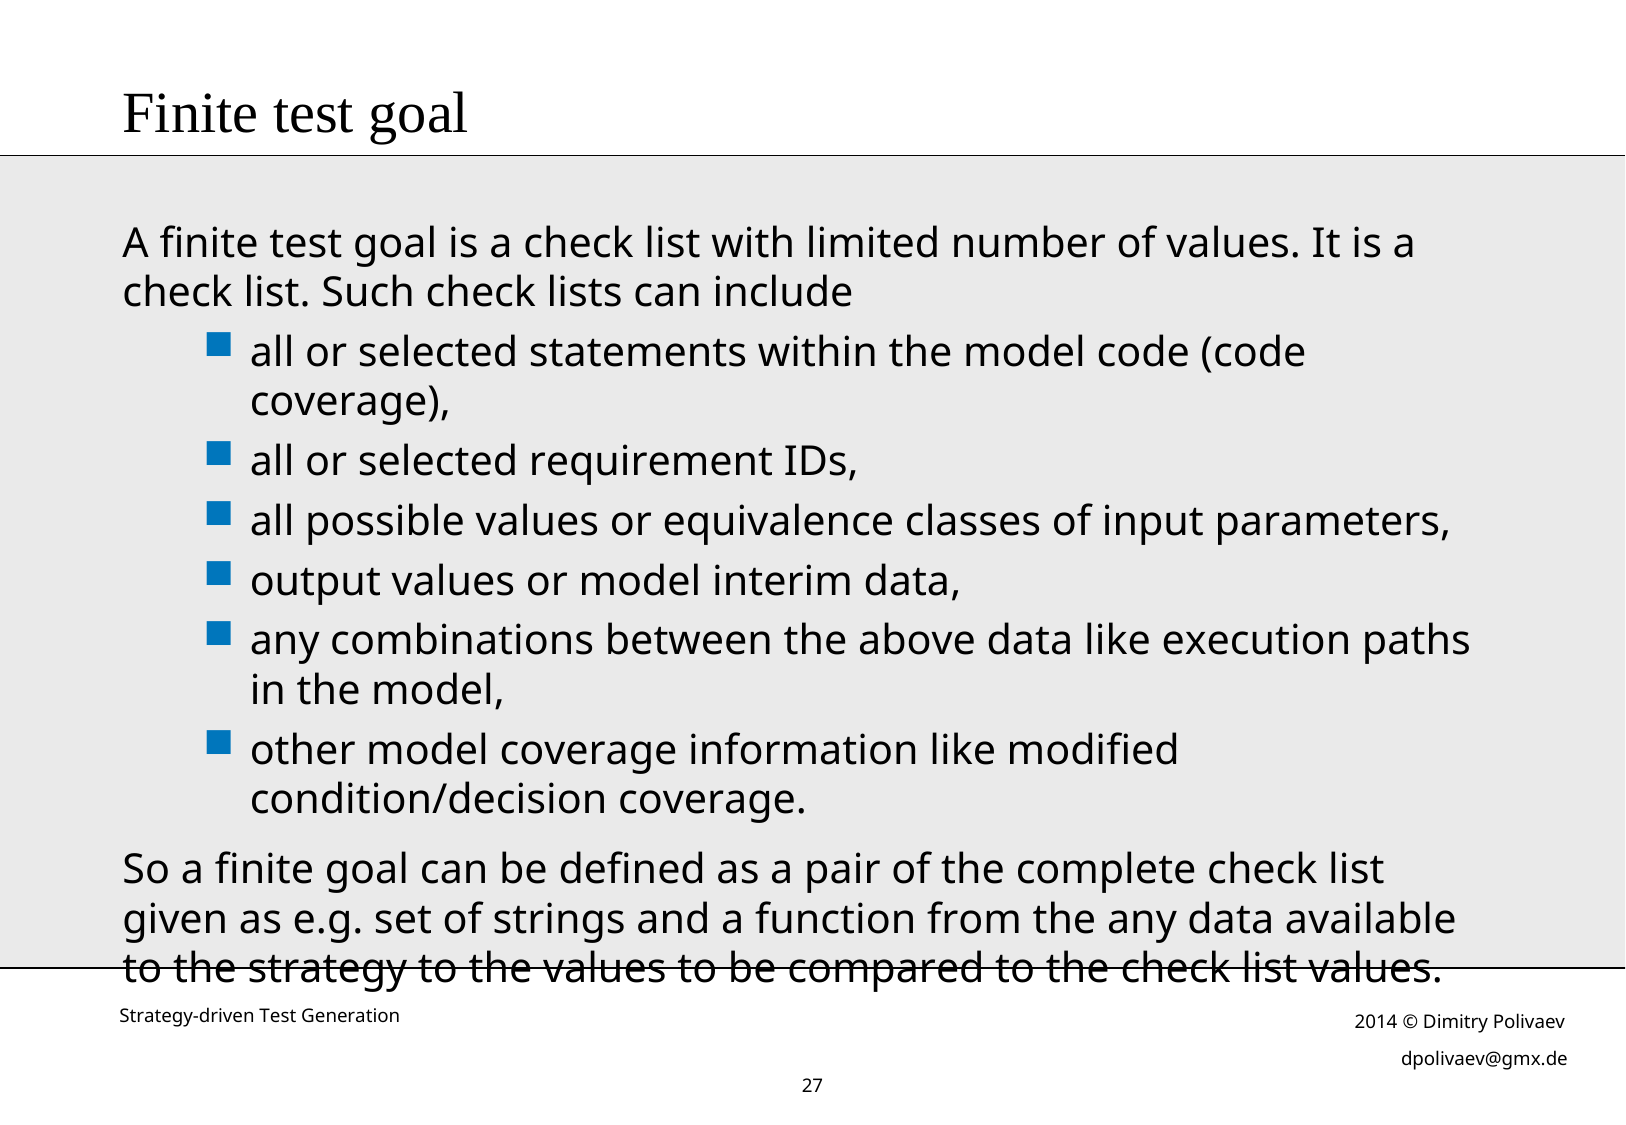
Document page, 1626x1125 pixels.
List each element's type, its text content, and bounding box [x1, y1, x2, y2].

list A finite test goal is a check list with limited number of values. It is a check list. Such check lists can include all or selected statements within the model code (code coverage), all or selected requirement IDs, all possible values or equivalence classes of input parameters, output values or model interim data, any combinations between the above data like execution paths in the model, other model coverage information like modified condition/decision coverage. So a finite goal can be defined as a pair of the complete check list given as e.g. set of strings and a function from the any data available to the strategy to the values to be compared to the check list values. [122, 215, 1501, 954]
title Finite test goal [122, 70, 1501, 145]
